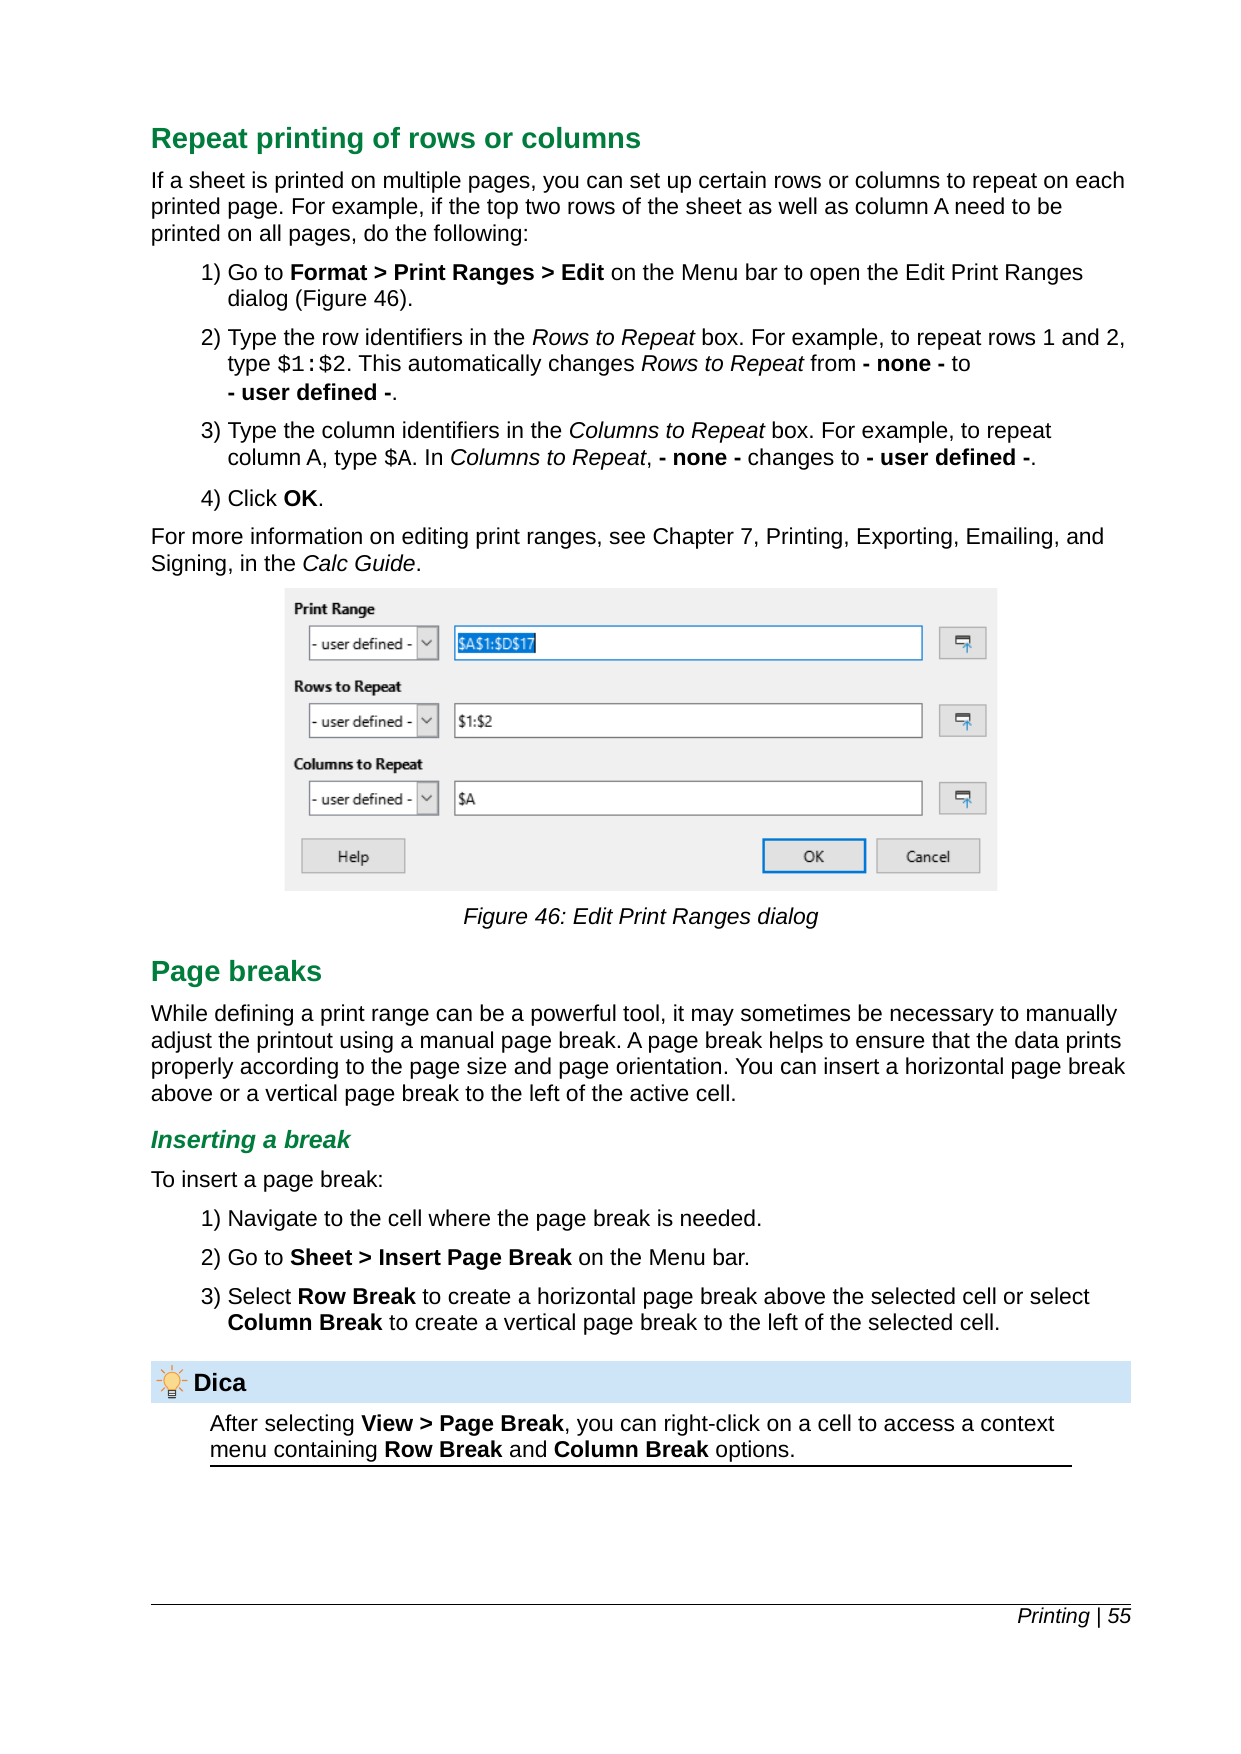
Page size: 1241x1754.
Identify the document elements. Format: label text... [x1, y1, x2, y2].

subtitle Dica [193, 1361, 1131, 1403]
subtitle Repeat printing of rows or columns [151, 121, 1131, 154]
text For more information on editing print ranges, see Chapter 7, Printing, Exporting, Emailing, and Signing, in the Calc Guide. [151, 523, 1131, 576]
text While defining a print range can be a powerful tool, it may sometimes be necessary to manually adjust the printout using a manual page break. A page break helps to ensure that the data prints properly according to the page size and page orientation. You can insert a horizontal page break above or a vertical page break to the left of the active cell. [151, 1000, 1131, 1106]
list Type the row identifiers in the Rows to Repeat box. For example, to repeat rows 1 and 2, type $1:$2. This automatically changes Rows to Repeat from - none - to - user defined -. [227, 324, 1131, 405]
list Navigate to the cell where the page break is needed. [227, 1205, 1131, 1232]
list Go to Format > Print Ranges > Edit on the Menu bar to open the Edit Print Ranges dialog (Figure 46). [227, 258, 1131, 311]
subtitle Page breaks [151, 954, 1131, 988]
list Select Row Break to create a horizontal page break above the selected cell or select Column Break to create a vertical page break to the left of the selected cell. [227, 1283, 1131, 1336]
picture [284, 588, 998, 891]
list If a sheet is printed on multiple pages, you can set up certain rows or columns to repeat on each printed page. For example, if the top two rows of the sheet as well as column A need to be printed on all pages, do the following: [151, 167, 1131, 246]
subtitle Inserting a break [151, 1125, 1131, 1154]
text After selecting View > Page Break, you can right-click on a cell to access a context menu containing Row Break and Column Break options. [209, 1410, 1072, 1467]
list Go to Sheet > Insert Page Break on the Menu bar. [227, 1244, 1131, 1271]
list Type the column identifiers in the Columns to Repeat box. For example, to repeat column A, type $A. In Columns to Repeat, - none - changes to - user defined -. [227, 417, 1131, 472]
list Click OK. [227, 484, 1131, 511]
list To insert a page break: [151, 1166, 1131, 1193]
text Figure 46: Edit Print Ranges dialog [284, 903, 997, 930]
